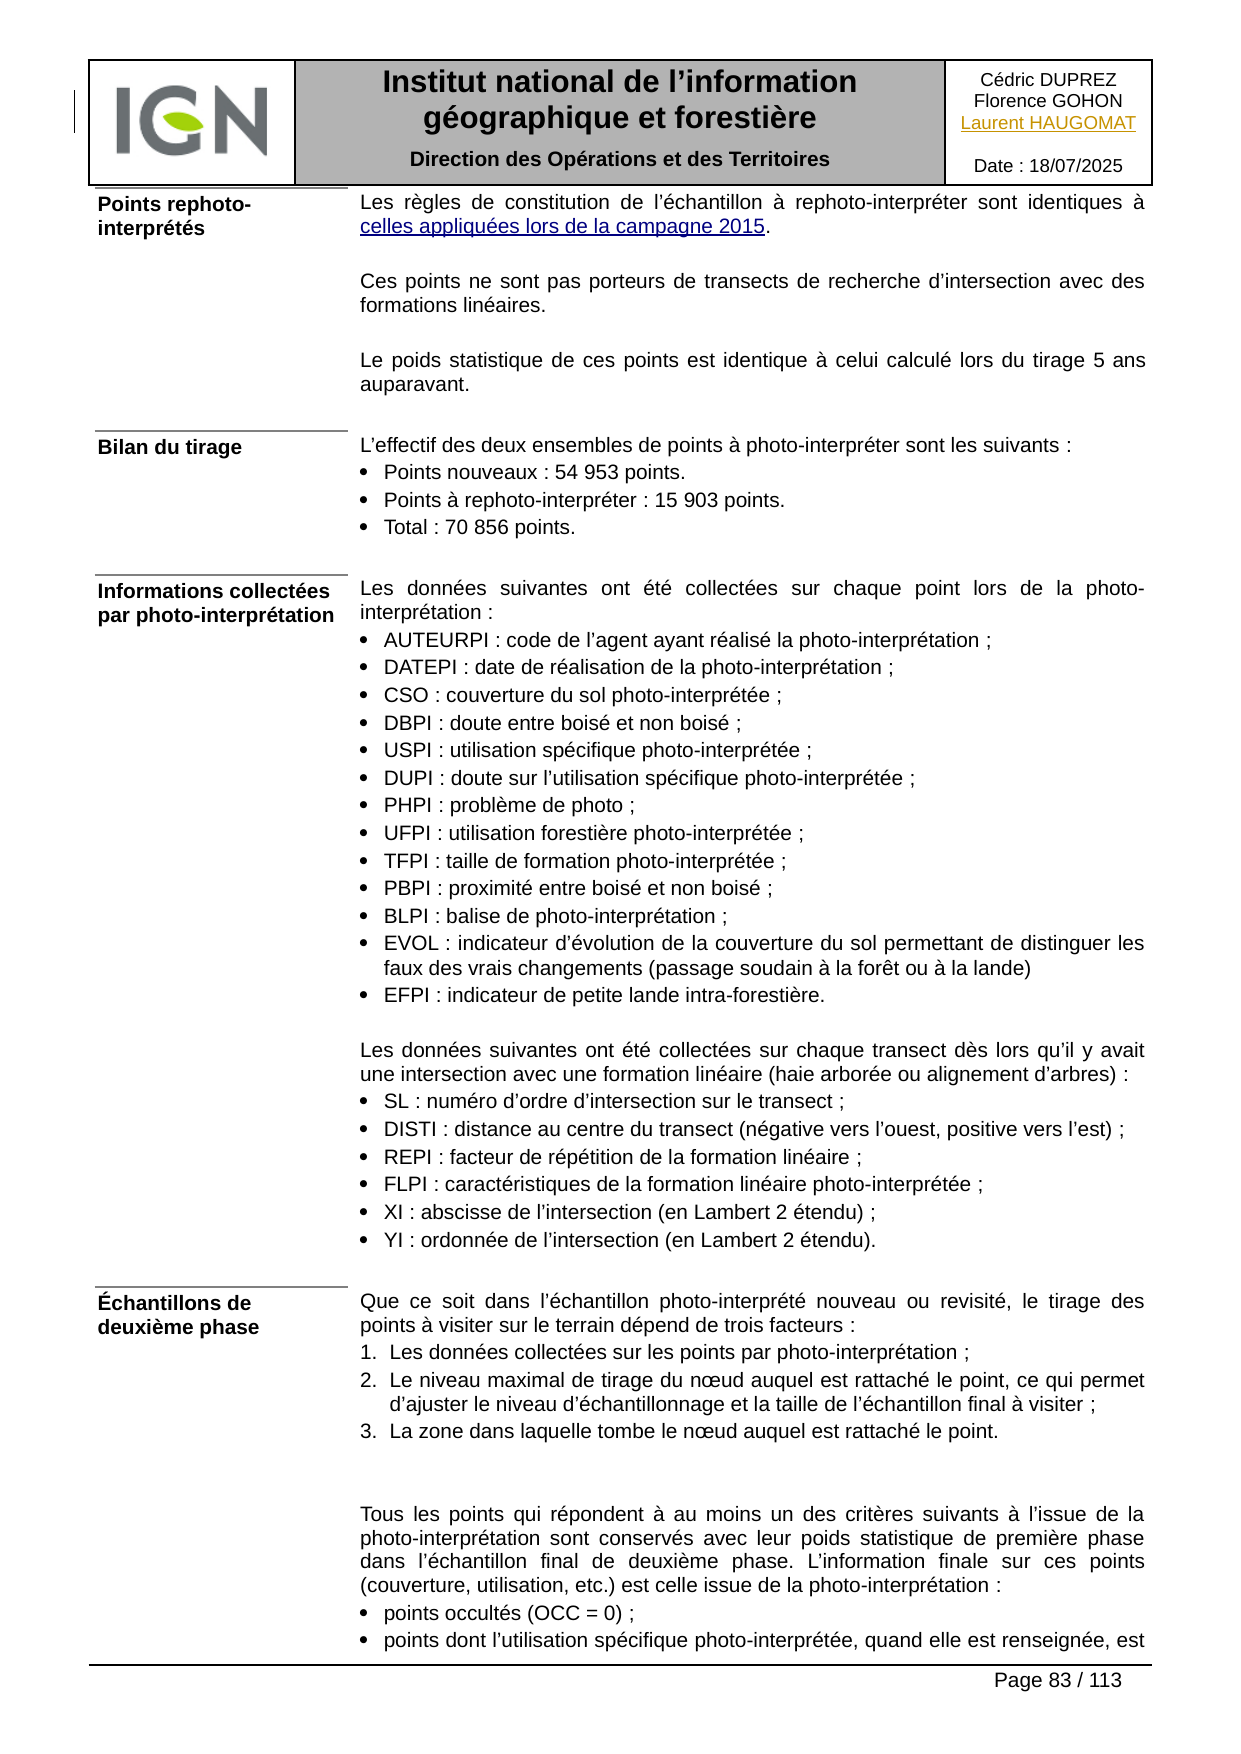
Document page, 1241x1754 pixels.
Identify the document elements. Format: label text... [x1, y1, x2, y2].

table_cell Les données suivantes ont été collectées sur chaque point lors de la photo-interprétation : AUTEURPI : code de l’agent ayant réalisé la photo-interprétation ; DATEPI : date de réalisation de la photo-interprétation ; CSO : couverture du sol photo-interprétée ; DBPI : doute entre boisé et non boisé ; USPI : utilisation spécifique photo-interprétée ; DUPI : doute sur l’utilisation spécifique photo-interprétée ; PHPI : problème de photo ; UFPI : utilisation forestière photo-interprétée ; TFPI : taille de formation photo-interprétée ; PBPI : proximité entre boisé et non boisé ; BLPI : balise de photo-interprétation ; EVOL : indicateur d’évolution de la couverture du sol permettant de distinguer les faux des vrais changements (passage soudain à la forêt ou à la lande) EFPI : indicateur de petite lande intra-forestière. Les données suivantes ont été collectées sur chaque transect dès lors qu’il y avait une intersection avec une formation linéaire (haie arborée ou alignement d’arbres) : SL : numéro d’ordre d’intersection sur le transect ; DISTI : distance au centre du transect (négative vers l’ouest, positive vers l’est) ; REPI : facteur de répétition de la formation linéaire ; FLPI : caractéristiques de la formation linéaire photo-interprétée ; XI : abscisse de l’intersection (en Lambert 2 étendu) ; YI : ordonnée de l’intersection (en Lambert 2 étendu). [354, 573, 1152, 1285]
table_cell Informations collectées par photo-interprétation [89, 573, 354, 1285]
table_cell Points rephoto-interprétés [89, 186, 354, 429]
table_cell Que ce soit dans l’échantillon photo-interprété nouveau ou revisité, le tirage des points à visiter sur le terrain dépend de trois facteurs : Les données collectées sur les points par photo-interprétation ; Le niveau maximal de tirage du nœud auquel est rattaché le point, ce qui permet d’ajuster le niveau d’échantillonnage et la taille de l’échantillon final à visiter ; La zone dans laquelle tombe le nœud auquel est rattaché le point. Tous les points qui répondent à au moins un des critères suivants à l’issue de la photo-interprétation sont conservés avec leur poids statistique de première phase dans l’échantillon final de deuxième phase. L’information finale sur ces points (couverture, utilisation, etc.) est celle issue de la photo-interprétation : points occultés (OCC = 0) ; points dont l’utilisation spécifique photo-interprétée, quand elle est renseignée, est [354, 1285, 1152, 1658]
table_cell L’effectif des deux ensembles de points à photo-interpréter sont les suivants : Points nouveaux : 54 953 points. Points à rephoto-interpréter : 15 903 points. Total : 70 856 points. [354, 429, 1152, 573]
picture [91, 62, 293, 180]
table_cell Échantillons de deuxième phase [89, 1285, 354, 1658]
table_cell Bilan du tirage [89, 429, 354, 573]
table_cell Les règles de constitution de l’échantillon à rephoto-interpréter sont identiques à celles appliquées lors de la campagne 2015. Ces points ne sont pas porteurs de transects de recherche d’intersection avec des formations linéaires. Le poids statistique de ces points est identique à celui calculé lors du tirage 5 ans auparavant. [354, 186, 1152, 429]
